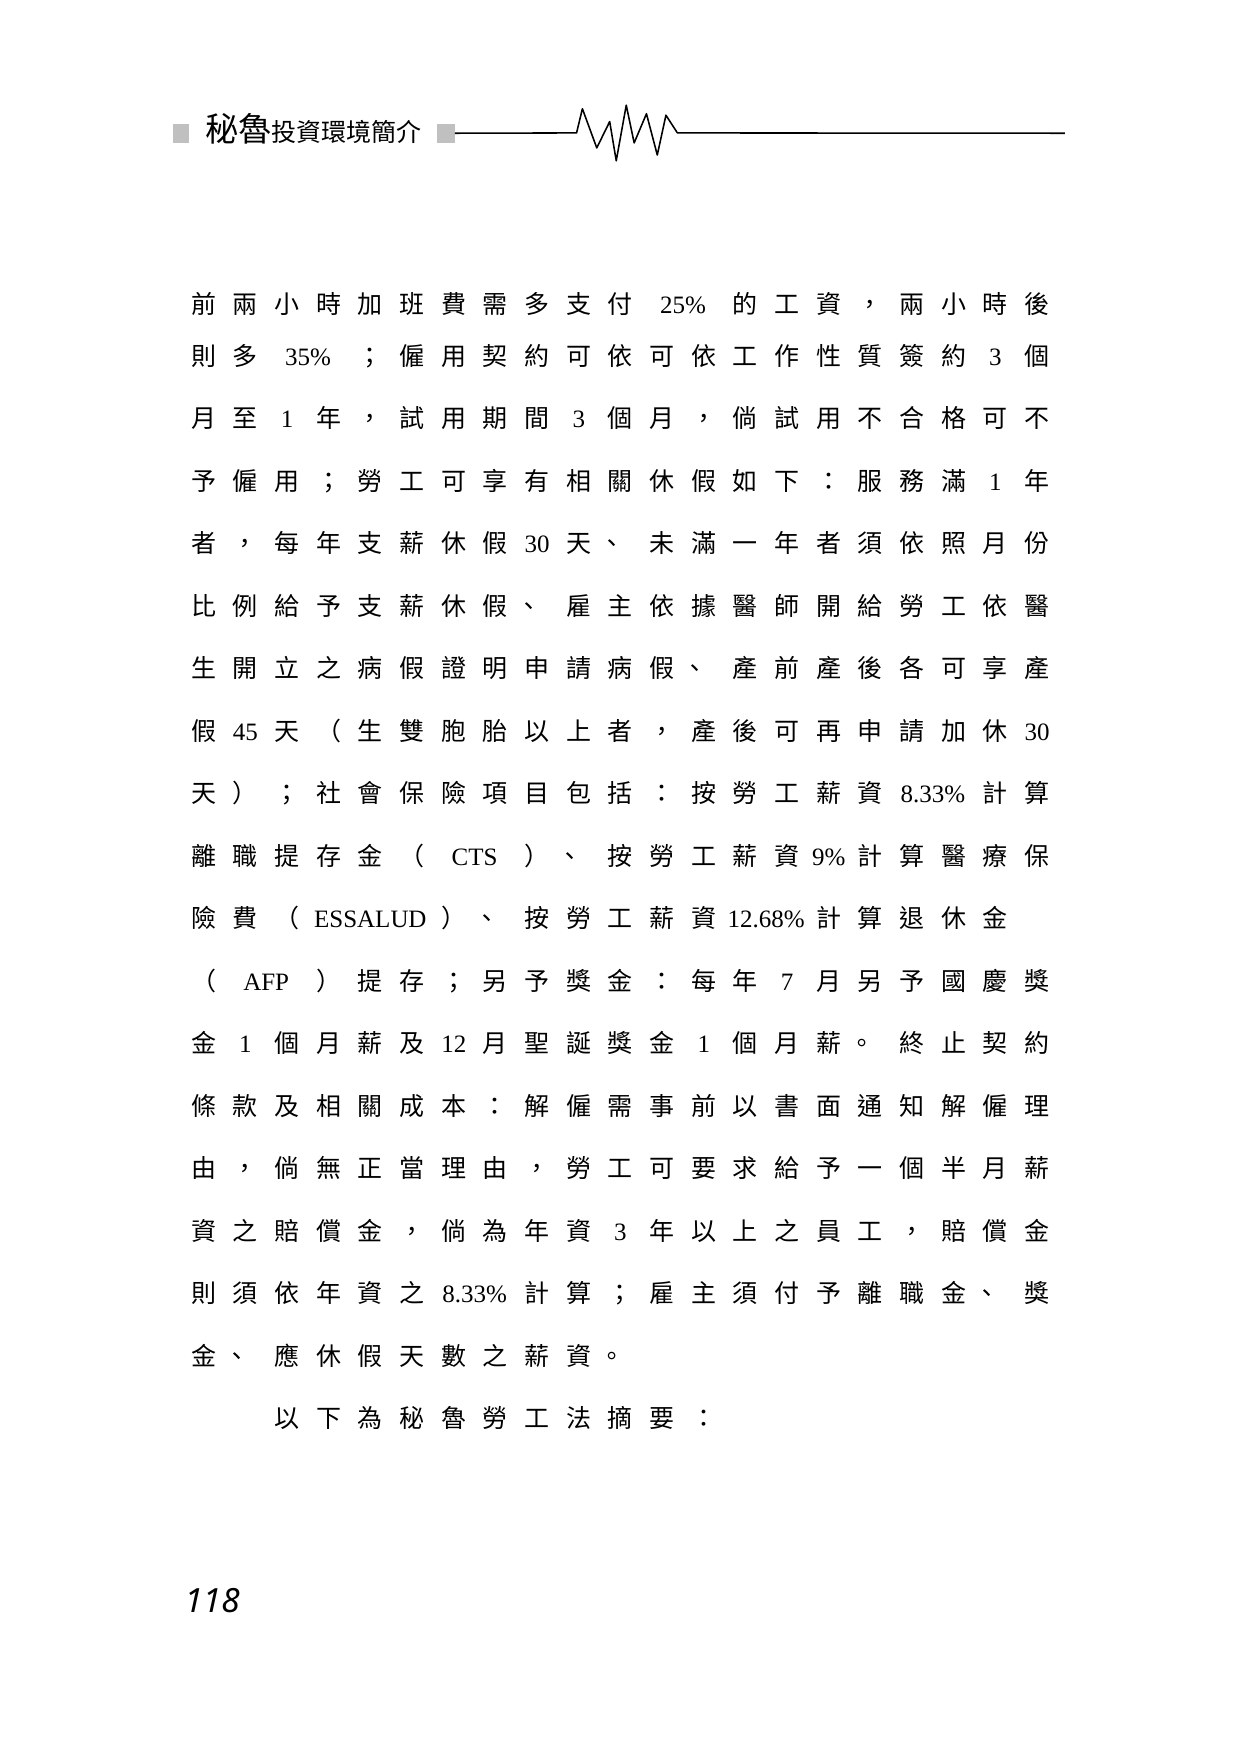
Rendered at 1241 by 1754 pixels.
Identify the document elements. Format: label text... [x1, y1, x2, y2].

text 前兩小時加班費需多支付25%的工資，兩小時後則多35%；僱用契約可依可依工作性質簽約3個月至1年，試用期間3個月，倘試用不合格可不予僱用；勞工可享有相關休假如下：服務滿1年者，每年支薪休假30天、未滿一年者須依照月份比例給予支薪休假、雇主依據醫師開給勞工依醫生開立之病假證明申請病假、產前產後各可享產假45天（生雙胞胎以上者，產後可再申請加休30天）；社會保險項目包括：按勞工薪資8.33%計算離職提存金（CTS）、按勞工薪資9%計算醫療保險費（ESSALUD）、按勞工薪資12.68%計算退休金（AFP）提存；另予獎金：每年7月另予國慶獎金1個月薪及12月聖誕獎金1個月薪。終止契約條款及相關成本：解僱需事前以書面通知解僱理由，倘無正當理由，勞工可要求給予一個半月薪資之賠償金，倘為年資3年以上之員工，賠償金則須依年資之8.33%計算；雇主須付予離職金、獎金、應休假天數之薪資。 [183, 250, 1058, 1375]
text 以下為秘魯勞工法摘要： [183, 1375, 1058, 1438]
